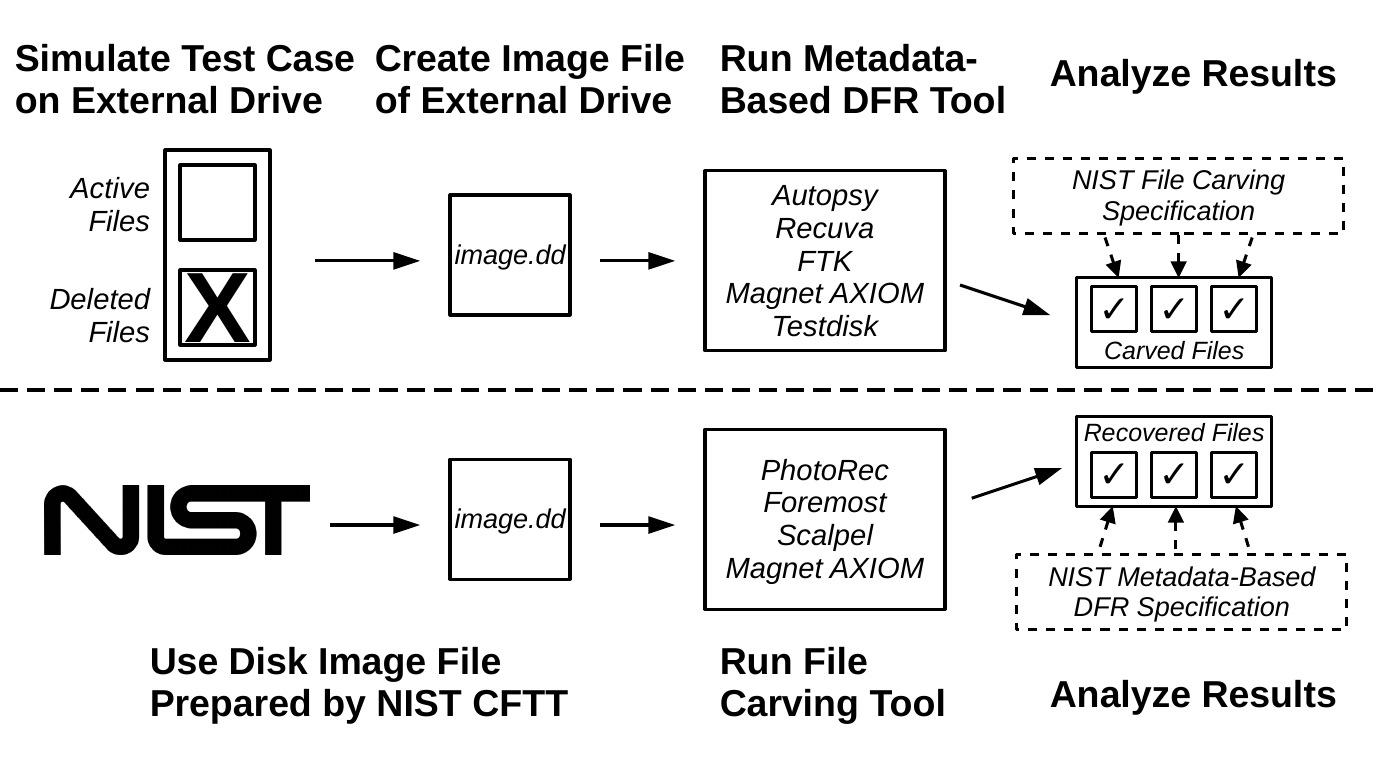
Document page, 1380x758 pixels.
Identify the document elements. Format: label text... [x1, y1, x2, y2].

text_box Analyze Results [1035, 45, 1380, 106]
text_box image.dd [450, 459, 571, 580]
text_box ✓ [1091, 286, 1137, 332]
text_box Simulate Test Case on External Drive [0, 30, 360, 171]
text_box Active Files [23, 171, 166, 250]
text_box X [180, 270, 256, 346]
text_box image.dd [450, 195, 571, 316]
text_box ✓ [1211, 286, 1257, 332]
text_box Run Metadata-Based DFR Tool [705, 30, 1036, 171]
text_box Deleted Files [23, 275, 166, 361]
picture [44, 485, 310, 556]
text_box Autopsy Recuva FTK Magnet AXIOM Testdisk [705, 171, 946, 351]
text_box Use Disk Image File Prepared by NIST CFTT [135, 633, 616, 758]
text_box Analyze Results [1035, 665, 1380, 726]
text_box NIST Metadata-Based DFR Specification [1016, 554, 1347, 630]
text_box [165, 171, 271, 361]
text_box Carved Files [1076, 277, 1272, 368]
text_box ✓ [1151, 452, 1197, 498]
text_box Create Image File of External Drive [360, 30, 705, 171]
text_box ✓ [1151, 286, 1197, 332]
text_box Recovered Files [1076, 416, 1272, 507]
text_box PhotoRec Foremost Scalpel Magnet AXIOM [705, 429, 946, 610]
text_box ✓ [1091, 452, 1137, 498]
text_box ✓ [1211, 452, 1257, 498]
text_box NIST File Carving Specification [1013, 158, 1344, 234]
text_box Run File Carving Tool [705, 633, 976, 758]
